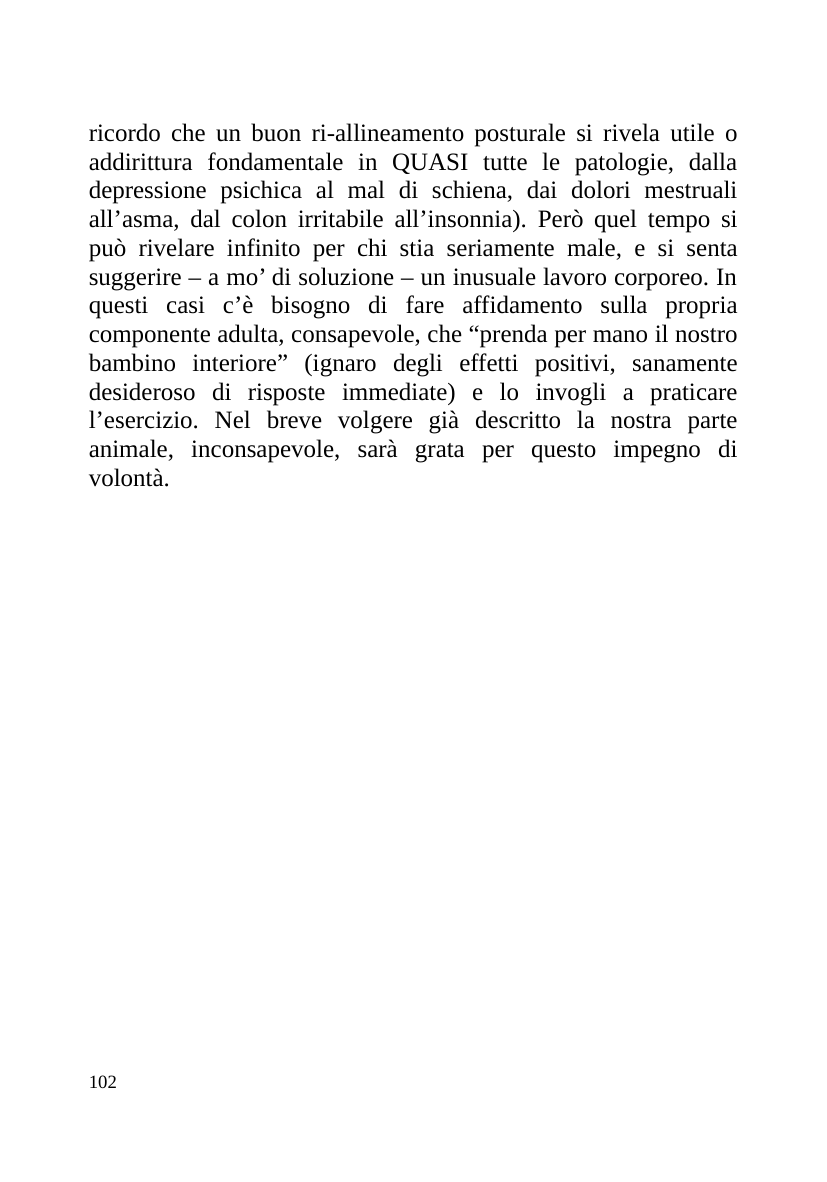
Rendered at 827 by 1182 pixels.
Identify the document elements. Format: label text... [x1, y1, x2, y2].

text ricordo che un buon ri-allineamento posturale si rivela utile o addirittura fondamentale in QUASI tutte le patologie, dalla depressione psichica al mal di schiena, dai dolori mestruali all’asma, dal colon irritabile all’insonnia). Però quel tempo si può rivelare infinito per chi stia seriamente male, e si senta suggerire ‒ a mo’ di soluzione ‒ un inusuale lavoro corporeo. In questi casi c’è bisogno di fare affidamento sulla propria componente adulta, consapevole, che “prenda per mano il nostro bambino interiore” (ignaro degli effetti positivi, sanamente desideroso di risposte immediate) e lo invogli a praticare l’esercizio. Nel breve volgere già descritto la nostra parte animale, inconsapevole, sarà grata per questo impegno di volontà. [88, 118, 738, 492]
